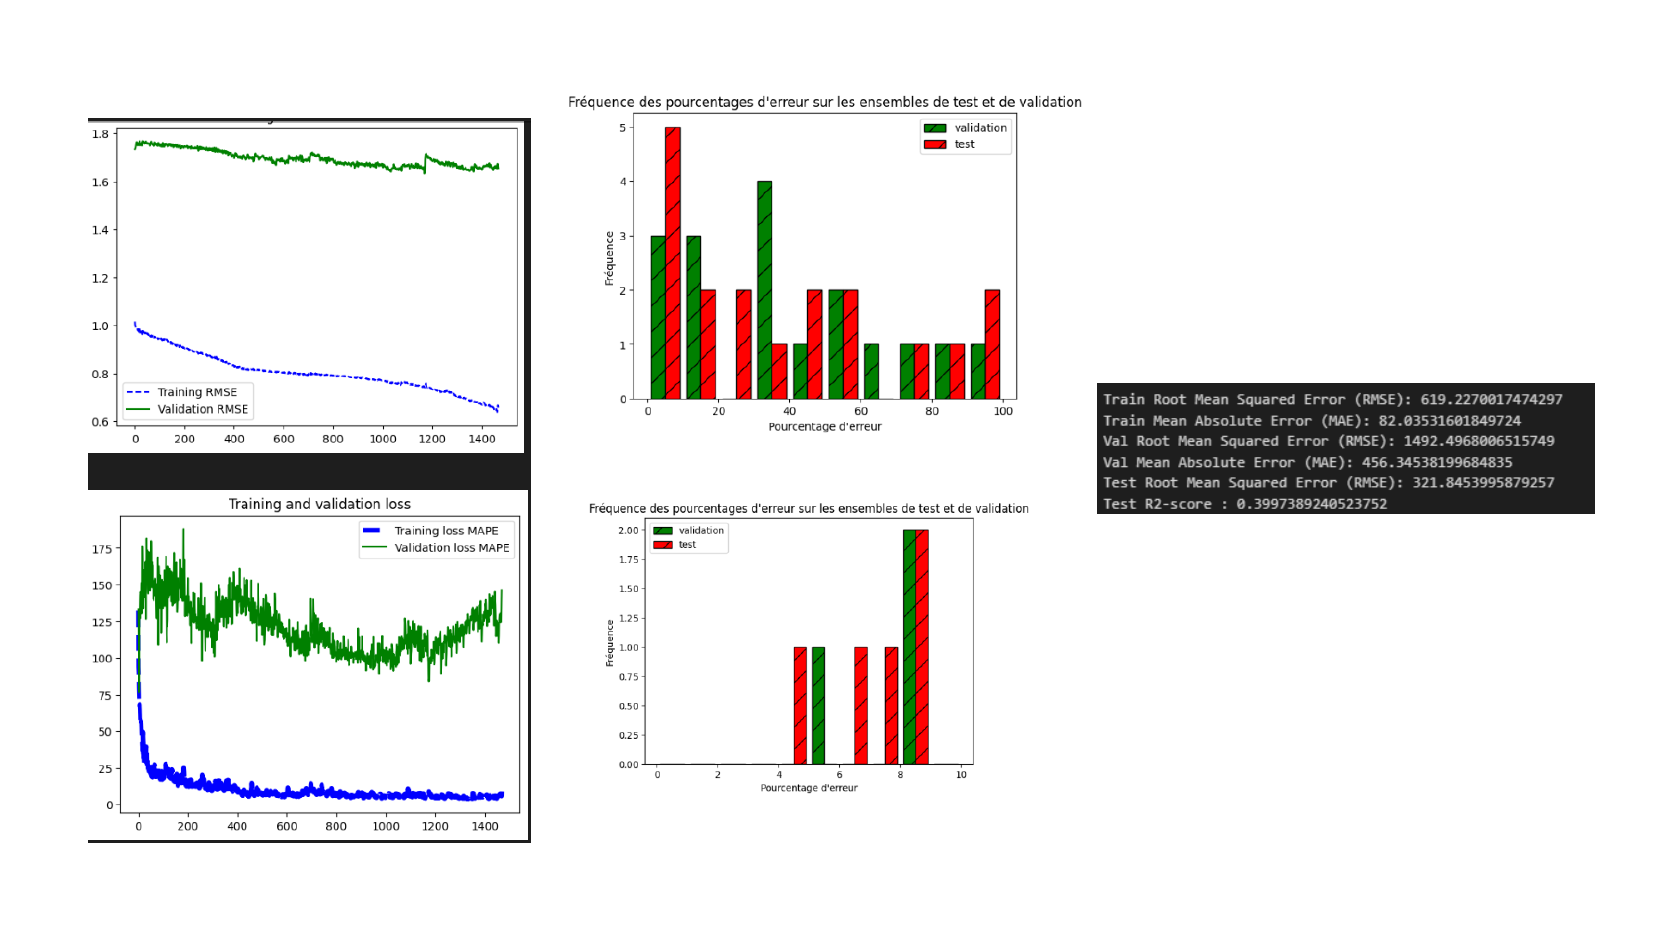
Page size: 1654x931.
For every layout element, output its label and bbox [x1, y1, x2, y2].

picture [88, 118, 531, 843]
picture [1097, 383, 1595, 514]
picture [561, 88, 1088, 439]
picture [583, 497, 1034, 798]
